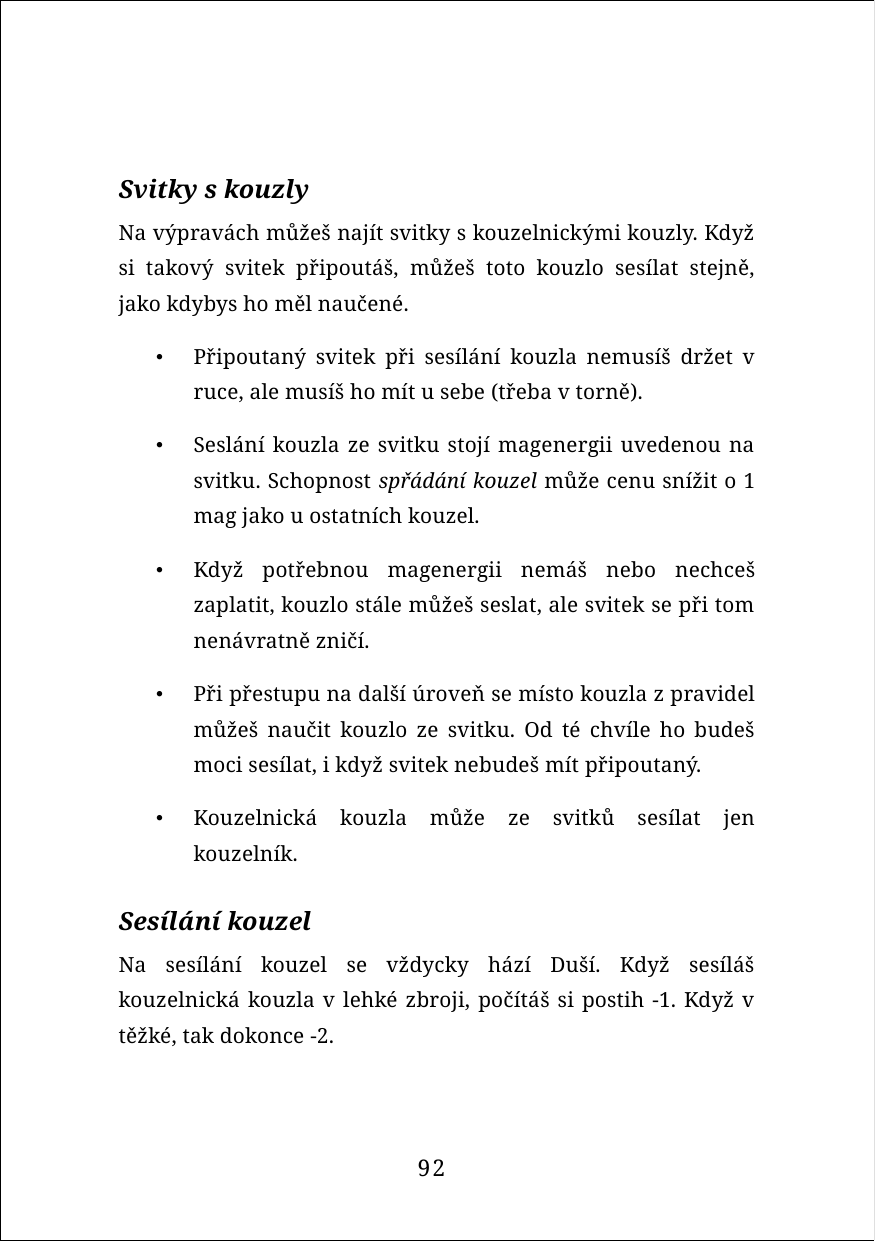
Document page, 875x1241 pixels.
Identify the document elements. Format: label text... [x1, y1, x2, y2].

list Při přestupu na další úroveň se místo kouzla z pravidel můžeš naučit kouzlo ze svitku. Od té chvíle ho budeš moci sesílat, i když svitek nebudeš mít připoutaný. [156, 679, 756, 779]
subtitle Svitky s kouzly [118, 172, 756, 206]
text Na sesílání kouzel se vždycky hází Duší. Když sesíláš kouzelnická kouzla v lehké zbroji, počítáš si postih -1. Když v těžké, tak dokonce -2. [118, 950, 756, 1049]
list Připoutaný svitek při sesílání kouzla nemusíš držet v ruce, ale musíš ho mít u sebe (třeba v torně). [156, 342, 756, 406]
list Když potřebnou magenergii nemáš nebo nechceš zaplatit, kouzlo stále můžeš seslat, ale svitek se při tom nenávratně zničí. [156, 555, 756, 654]
list Kouzelnická kouzla může ze svitků sesílat jen kouzelník. [156, 803, 756, 867]
list Seslání kouzla ze svitku stojí magenergii uvedenou na svitku. Schopnost spřádání kouzel může cenu snížit o 1 mag jako u ostatních kouzel. [156, 431, 756, 530]
text Na výpravách můžeš najít svitky s kouzelnickými kouzly. Když si takový svitek připoutáš, můžeš toto kouzlo sesílat stejně, jako kdybys ho měl naučené. [118, 218, 756, 317]
subtitle Sesílání kouzel [118, 904, 756, 938]
